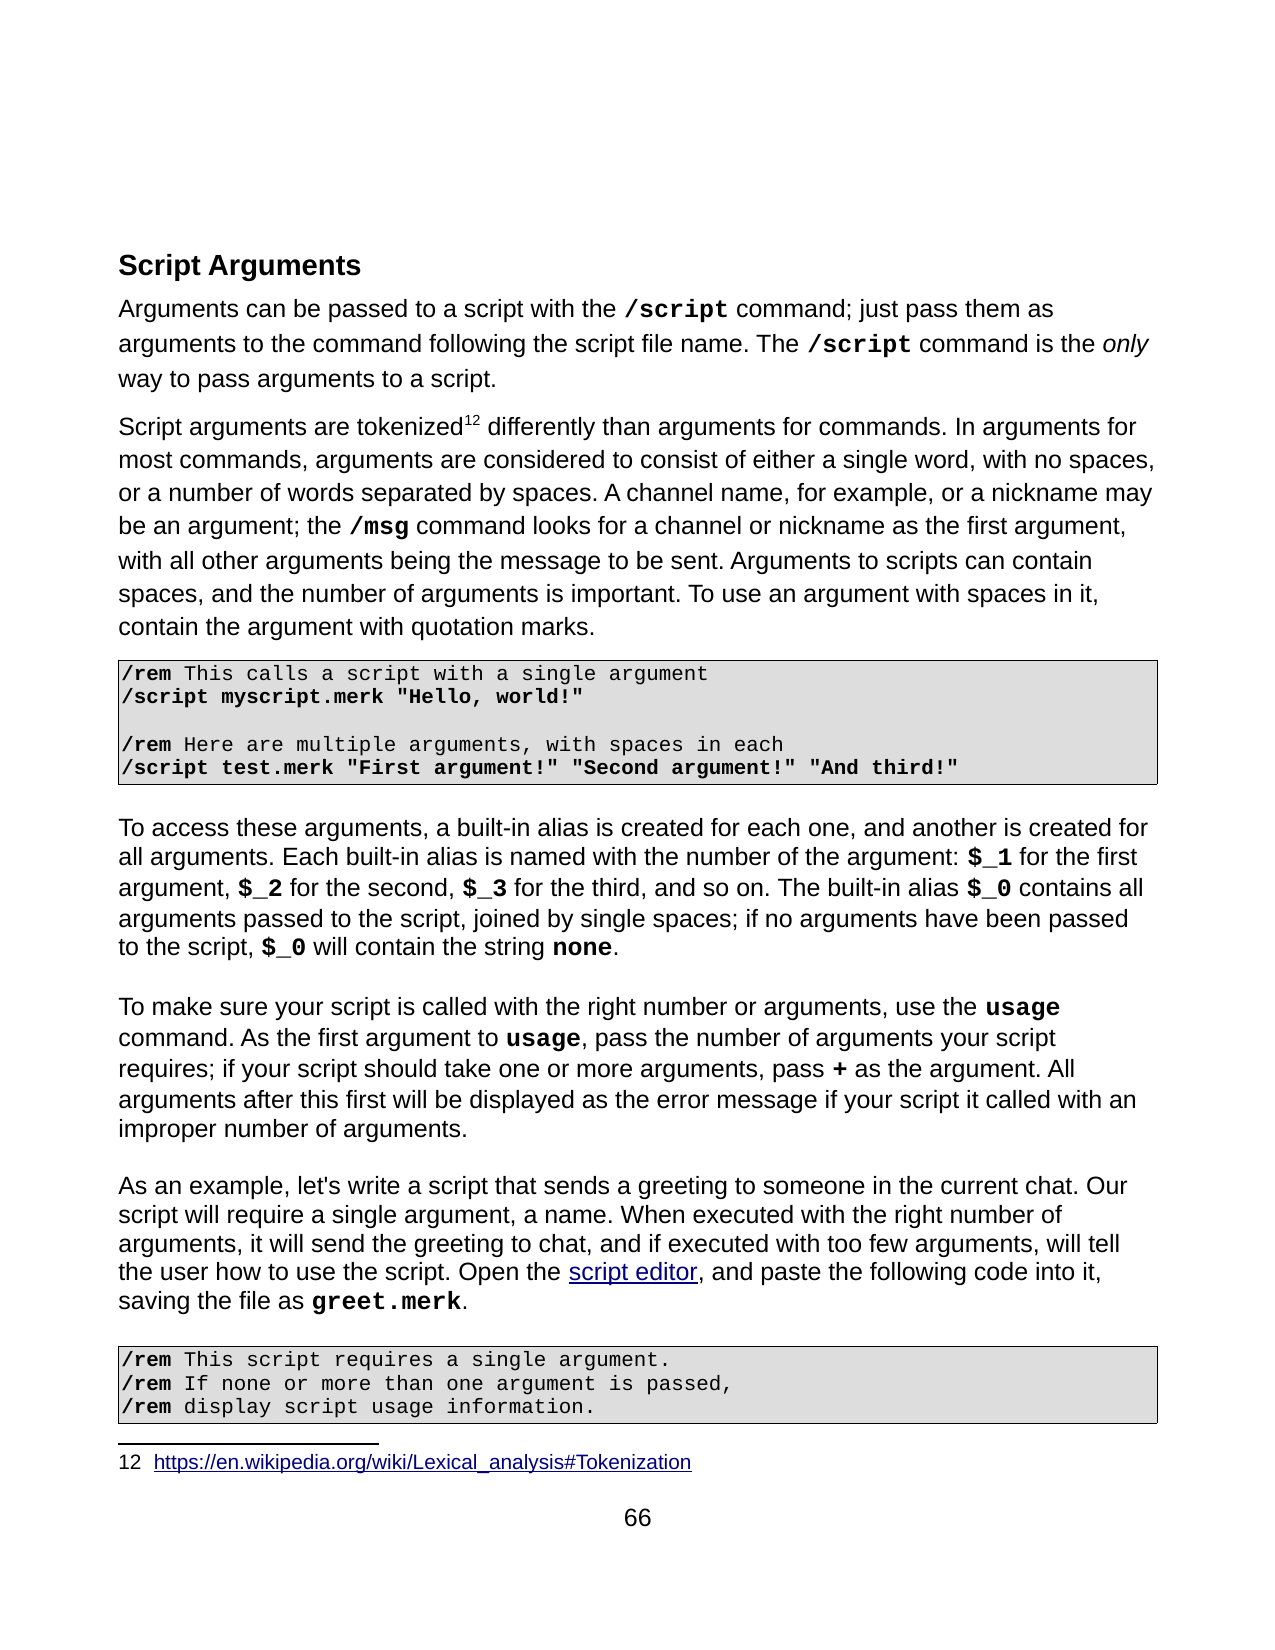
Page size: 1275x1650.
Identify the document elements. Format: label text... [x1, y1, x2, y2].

text As an example, let's write a script that sends a greeting to someone in the current chat. Our script will require a single argument, a name. When executed with the right number of arguments, it will send the greeting to chat, and if executed with too few arguments, will tell the user how to use the script. Open the script editor, and paste the following code into it, saving the file as greet.merk. [118, 1171, 1157, 1317]
text To access these arguments, a built-in alias is created for each one, and another is created for all arguments. Each built-in alias is named with the number of the argument: $_1 for the first argument, $_2 for the second, $_3 for the third, and so on. The built-in alias $_0 contains all arguments passed to the script, joined by single spaces; if no arguments have been passed to the script, $_0 will contain the string none. [118, 813, 1157, 963]
text To make sure your script is called with the right number or arguments, use the usage command. As the first argument to usage, pass the number of arguments your script requires; if your script should take one or more arguments, pass + as the argument. All arguments after this first will be displayed as the error message if your script it called with an improper number of arguments. [118, 992, 1157, 1142]
text Arguments can be passed to a script with the /script command; just pass them as arguments to the command following the script file name. The /script command is the only way to pass arguments to a script. [118, 294, 1157, 393]
text https://en.wikipedia.org/wiki/Lexical_analysis#Tokenization [118, 1450, 1157, 1474]
subtitle Script Arguments [118, 248, 1157, 281]
table_header /rem This script requires a single argument. /rem If none or more than one argument is passed, /rem display script usage information. [119, 1347, 1157, 1423]
text Script arguments are tokenized differently than arguments for commands. In arguments for most commands, arguments are considered to consist of either a single word, with no spaces, or a number of words separated by spaces. A channel name, for example, or a nickname may be an argument; the /msg command looks for a channel or nickname as the first argument, with all other arguments being the message to be sent. Arguments to scripts can contain spaces, and the number of arguments is important. To use an argument with spaces in it, contain the argument with quotation marks. [118, 412, 1157, 641]
table_header /rem This calls a script with a single argument /script myscript.merk "Hello, world!" /rem Here are multiple arguments, with spaces in each /script test.merk "First argument!" "Second argument!" "And third!" [119, 661, 1157, 784]
